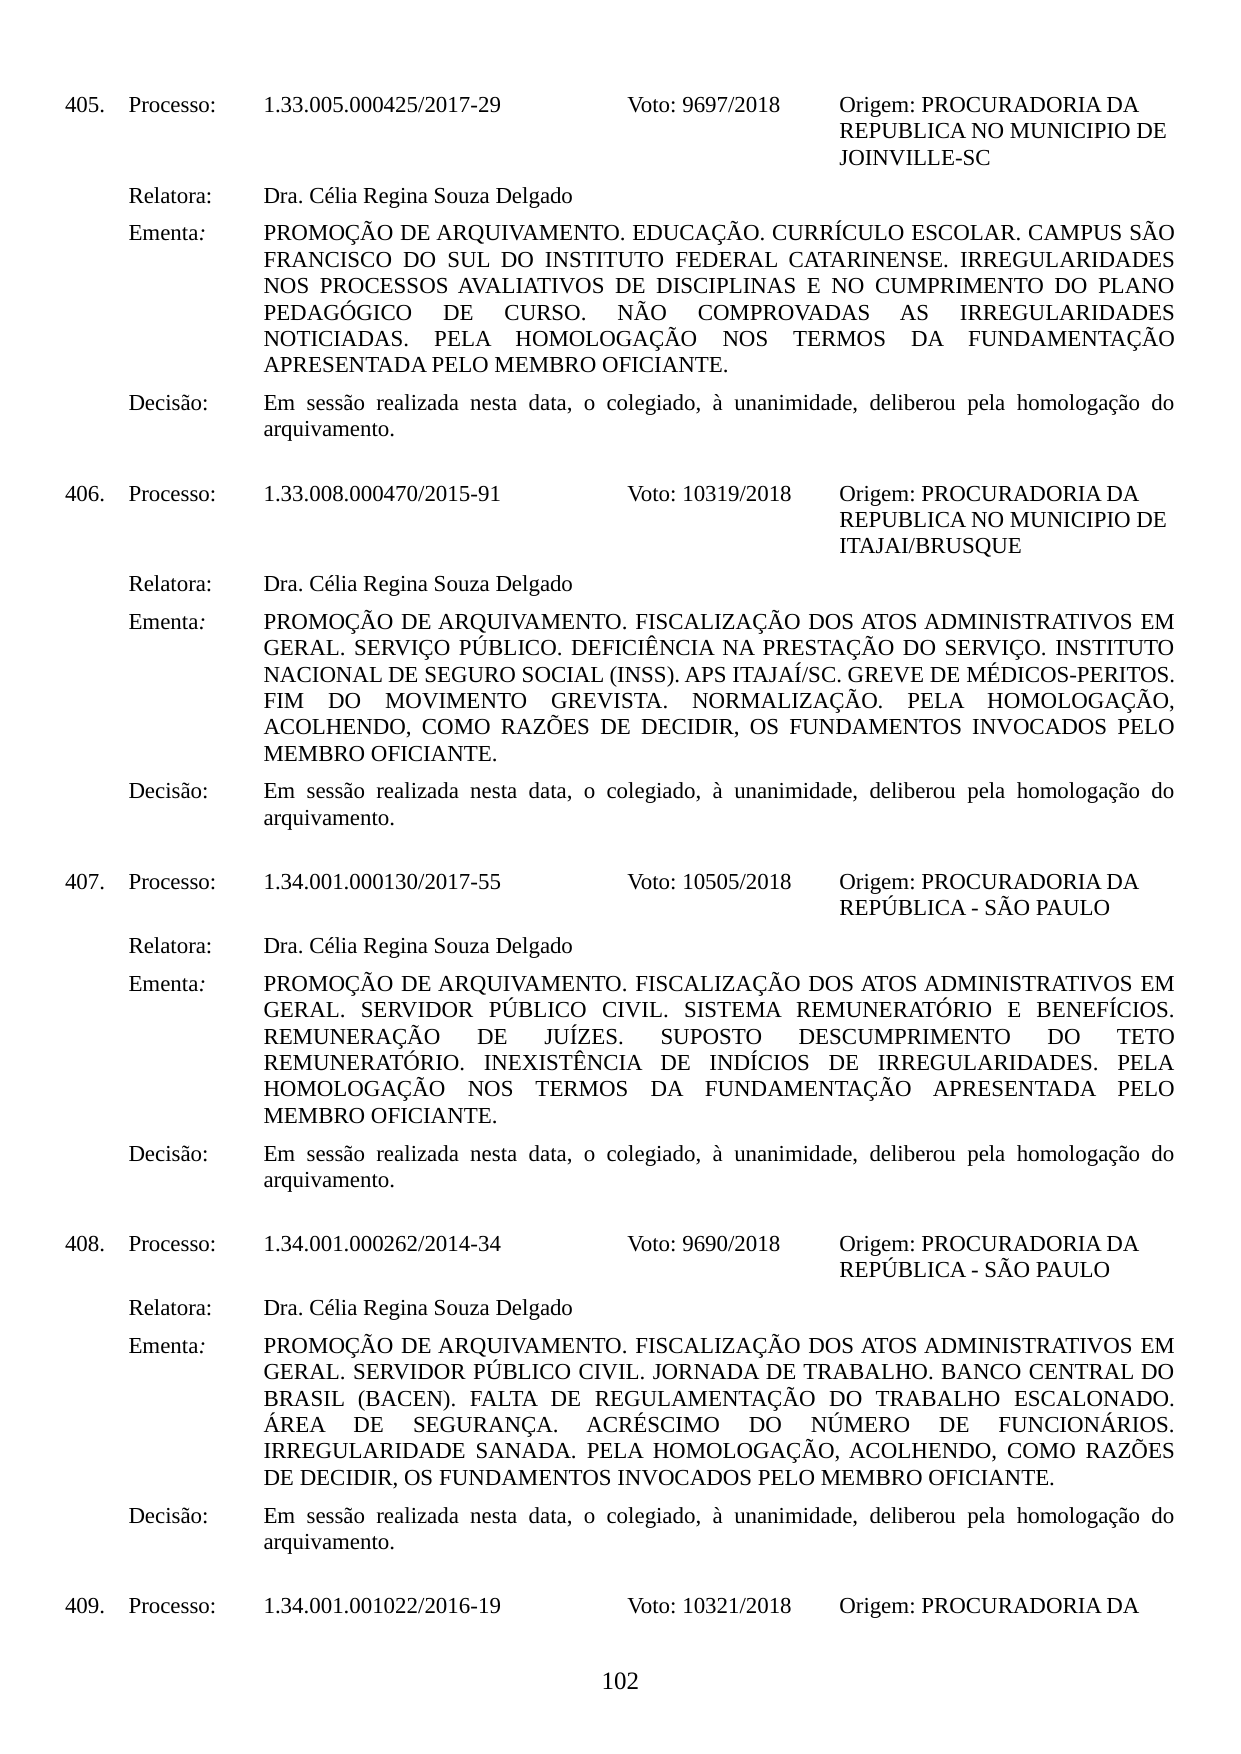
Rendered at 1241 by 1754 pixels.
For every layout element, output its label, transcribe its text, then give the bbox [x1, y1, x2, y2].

table_cell [59, 926, 123, 964]
table_cell Relatora: [123, 564, 257, 602]
table_header Voto: 9690/2018 [621, 1224, 833, 1288]
table_cell Decisão: [123, 1134, 257, 1198]
table_cell Decisão: [123, 1496, 257, 1560]
table_cell Decisão: [123, 772, 257, 836]
table_cell Dra. Célia Regina Souza Delgado [258, 176, 1181, 214]
table_cell Relatora: [123, 1289, 257, 1326]
table_header Origem: PROCURADORIA DA [834, 1586, 1181, 1624]
table_header Origem: PROCURADORIA DA REPÚBLICA - SÃO PAULO [834, 862, 1181, 926]
table_cell Em sessão realizada nesta data, o colegiado, à unanimidade, deliberou pela homologação do arquivamento. [258, 1134, 1181, 1198]
table_cell Ementa: [123, 214, 257, 383]
table_header Processo: [123, 862, 257, 926]
table_cell PROMOÇÃO DE ARQUIVAMENTO. FISCALIZAÇÃO DOS ATOS ADMINISTRATIVOS EM GERAL. SERVIDOR PÚBLICO CIVIL. JORNADA DE TRABALHO. BANCO CENTRAL DO BRASIL (BACEN). FALTA DE REGULAMENTAÇÃO DO TRABALHO ESCALONADO. ÁREA DE SEGURANÇA. ACRÉSCIMO DO NÚMERO DE FUNCIONÁRIOS. IRREGULARIDADE SANADA. PELA HOMOLOGAÇÃO, ACOLHENDO, COMO RAZÕES DE DECIDIR, OS FUNDAMENTOS INVOCADOS PELO MEMBRO OFICIANTE. [258, 1326, 1181, 1496]
table_header Processo: [123, 1586, 257, 1624]
table_header Voto: 9697/2018 [621, 85, 833, 176]
table_cell Em sessão realizada nesta data, o colegiado, à unanimidade, deliberou pela homologação do arquivamento. [258, 383, 1181, 447]
table_header Processo: [123, 1224, 257, 1288]
table_cell [59, 564, 123, 602]
table_cell [59, 964, 123, 1134]
table_cell Decisão: [123, 383, 257, 447]
table_cell [59, 1326, 123, 1496]
table_cell Em sessão realizada nesta data, o colegiado, à unanimidade, deliberou pela homologação do arquivamento. [258, 1496, 1181, 1560]
table_header 1.33.008.000470/2015-91 [258, 474, 621, 564]
table_header Origem: PROCURADORIA DA REPUBLICA NO MUNICIPIO DE JOINVILLE-SC [834, 85, 1181, 176]
table_cell [59, 772, 123, 836]
table_header 1.33.005.000425/2017-29 [258, 85, 621, 176]
table_header 1.34.001.000262/2014-34 [258, 1224, 621, 1288]
table_cell Dra. Célia Regina Souza Delgado [258, 1289, 1181, 1326]
table_cell PROMOÇÃO DE ARQUIVAMENTO. FISCALIZAÇÃO DOS ATOS ADMINISTRATIVOS EM GERAL. SERVIDOR PÚBLICO CIVIL. SISTEMA REMUNERATÓRIO E BENEFÍCIOS. REMUNERAÇÃO DE JUÍZES. SUPOSTO DESCUMPRIMENTO DO TETO REMUNERATÓRIO. INEXISTÊNCIA DE INDÍCIOS DE IRREGULARIDADES. PELA HOMOLOGAÇÃO NOS TERMOS DA FUNDAMENTAÇÃO APRESENTADA PELO MEMBRO OFICIANTE. [258, 964, 1181, 1134]
table_header Processo: [123, 474, 257, 564]
table_cell Ementa: [123, 602, 257, 772]
table_header Voto: 10321/2018 [621, 1586, 833, 1624]
table_cell Dra. Célia Regina Souza Delgado [258, 564, 1181, 602]
table_header 407. [59, 862, 123, 926]
table_header Processo: [123, 85, 257, 176]
table_header 408. [59, 1224, 123, 1288]
table_header Origem: PROCURADORIA DA REPÚBLICA - SÃO PAULO [834, 1224, 1181, 1288]
table_cell [59, 176, 123, 214]
table_cell Em sessão realizada nesta data, o colegiado, à unanimidade, deliberou pela homologação do arquivamento. [258, 772, 1181, 836]
table_cell Relatora: [123, 176, 257, 214]
table_cell Ementa: [123, 964, 257, 1134]
table_header 1.34.001.000130/2017-55 [258, 862, 621, 926]
table_cell PROMOÇÃO DE ARQUIVAMENTO. FISCALIZAÇÃO DOS ATOS ADMINISTRATIVOS EM GERAL. SERVIÇO PÚBLICO. DEFICIÊNCIA NA PRESTAÇÃO DO SERVIÇO. INSTITUTO NACIONAL DE SEGURO SOCIAL (INSS). APS ITAJAÍ/SC. GREVE DE MÉDICOS-PERITOS. FIM DO MOVIMENTO GREVISTA. NORMALIZAÇÃO. PELA HOMOLOGAÇÃO, ACOLHENDO, COMO RAZÕES DE DECIDIR, OS FUNDAMENTOS INVOCADOS PELO MEMBRO OFICIANTE. [258, 602, 1181, 772]
table_header 405. [59, 85, 123, 176]
table_cell [59, 602, 123, 772]
table_header Origem: PROCURADORIA DA REPUBLICA NO MUNICIPIO DE ITAJAI/BRUSQUE [834, 474, 1181, 564]
table_header 409. [59, 1586, 123, 1624]
table_header Voto: 10319/2018 [621, 474, 833, 564]
table_cell [59, 383, 123, 447]
table_cell [59, 214, 123, 383]
table_cell Dra. Célia Regina Souza Delgado [258, 926, 1181, 964]
table_cell [59, 1134, 123, 1198]
table_cell [59, 1496, 123, 1560]
table_header Voto: 10505/2018 [621, 862, 833, 926]
table_header 1.34.001.001022/2016-19 [258, 1586, 621, 1624]
table_cell PROMOÇÃO DE ARQUIVAMENTO. EDUCAÇÃO. CURRÍCULO ESCOLAR. CAMPUS SÃO FRANCISCO DO SUL DO INSTITUTO FEDERAL CATARINENSE. IRREGULARIDADES NOS PROCESSOS AVALIATIVOS DE DISCIPLINAS E NO CUMPRIMENTO DO PLANO PEDAGÓGICO DE CURSO. NÃO COMPROVADAS AS IRREGULARIDADES NOTICIADAS. PELA HOMOLOGAÇÃO NOS TERMOS DA FUNDAMENTAÇÃO APRESENTADA PELO MEMBRO OFICIANTE. [258, 214, 1181, 383]
table_cell Relatora: [123, 926, 257, 964]
table_cell Ementa: [123, 1326, 257, 1496]
table_cell [59, 1289, 123, 1326]
table_header 406. [59, 474, 123, 564]
